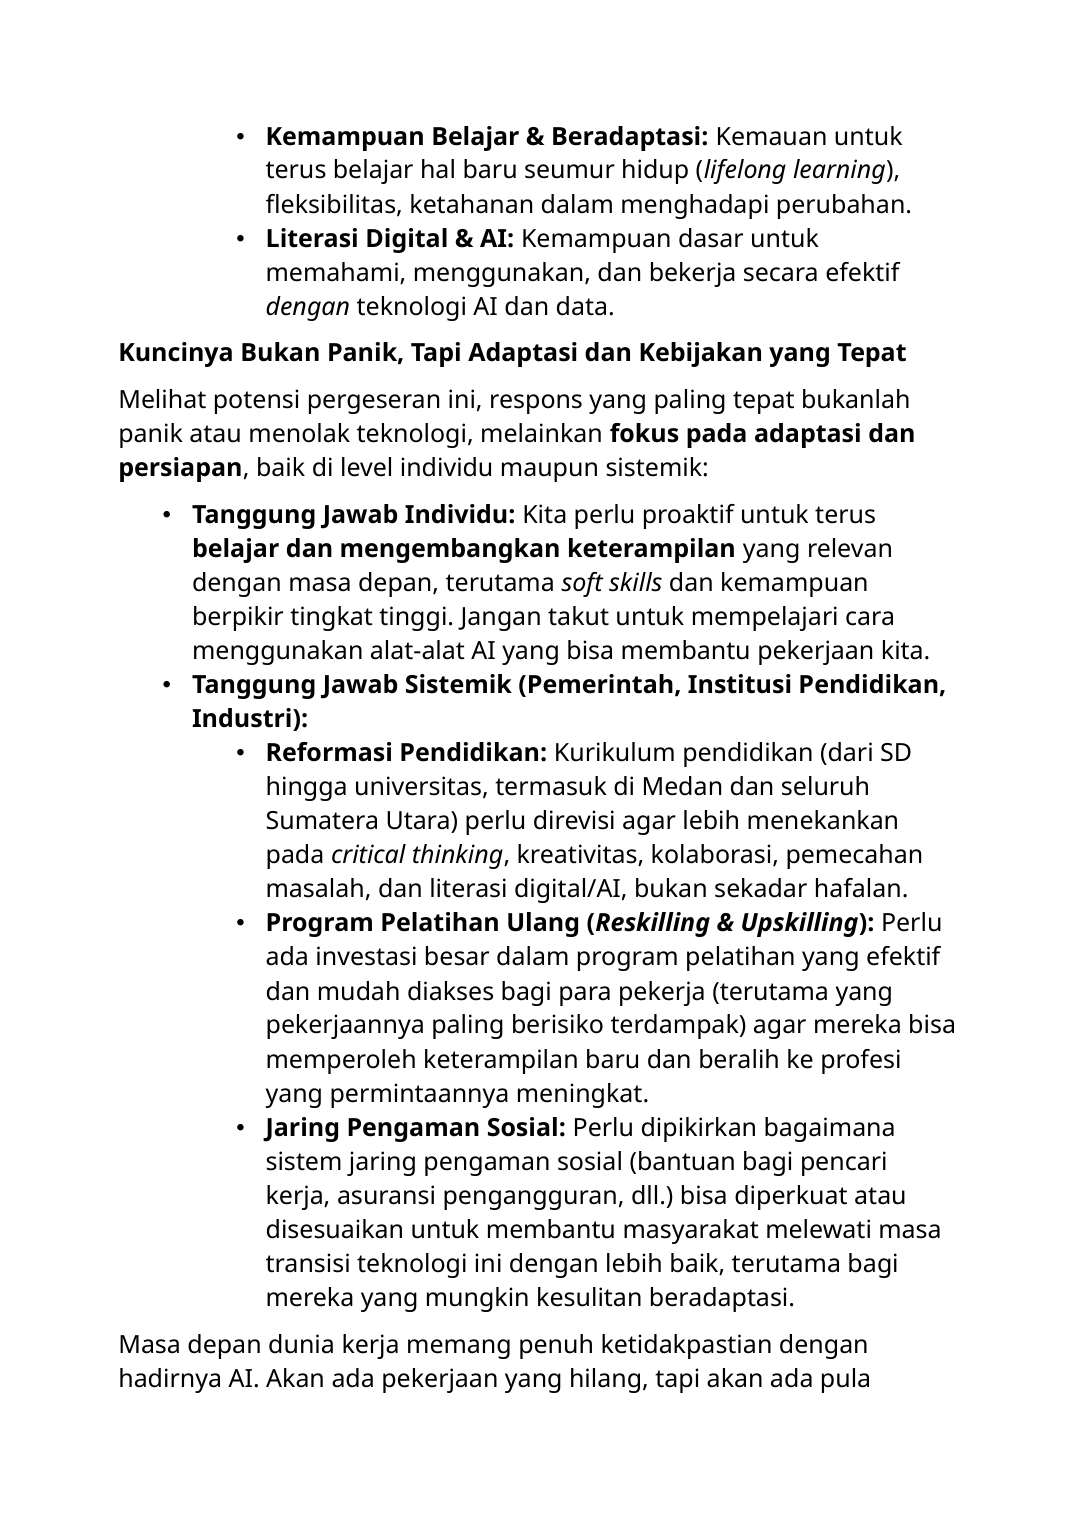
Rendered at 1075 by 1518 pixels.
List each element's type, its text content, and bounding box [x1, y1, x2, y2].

list Jaring Pengaman Sosial: Perlu dipikirkan bagaimana sistem jaring pengaman sosial (bantuan bagi pencari kerja, asuransi pengangguran, dll.) bisa diperkuat atau disesuaikan untuk membantu masyarakat melewati masa transisi teknologi ini dengan lebih baik, terutama bagi mereka yang mungkin kesulitan beradaptasi. [236, 1109, 957, 1314]
text Kuncinya Bukan Panik, Tapi Adaptasi dan Kebijakan yang Tepat [118, 335, 957, 369]
list Kemampuan Belajar & Beradaptasi: Kemauan untuk terus belajar hal baru seumur hidup (lifelong learning), fleksibilitas, ketahanan dalam menghadapi perubahan. [236, 118, 957, 220]
list Tanggung Jawab Individu: Kita perlu proaktif untuk terus belajar dan mengembangkan keterampilan yang relevan dengan masa depan, terutama soft skills dan kemampuan berpikir tingkat tinggi. Jangan takut untuk mempelajari cara menggunakan alat-alat AI yang bisa membantu pekerjaan kita. [162, 496, 957, 667]
list Tanggung Jawab Sistemik (Pemerintah, Institusi Pendidikan, Industri): [162, 667, 957, 735]
text Melihat potensi pergeseran ini, respons yang paling tepat bukanlah panik atau menolak teknologi, melainkan fokus pada adaptasi dan persiapan, baik di level individu maupun sistemik: [118, 382, 957, 484]
list Reformasi Pendidikan: Kurikulum pendidikan (dari SD hingga universitas, termasuk di Medan dan seluruh Sumatera Utara) perlu direvisi agar lebih menekankan pada critical thinking, kreativitas, kolaborasi, pemecahan masalah, dan literasi digital/AI, bukan sekadar hafalan. [236, 735, 957, 905]
text Masa depan dunia kerja memang penuh ketidakpastian dengan hadirnya AI. Akan ada pekerjaan yang hilang, tapi akan ada pula [118, 1326, 957, 1394]
list Program Pelatihan Ulang (Reskilling & Upskilling): Perlu ada investasi besar dalam program pelatihan yang efektif dan mudah diakses bagi para pekerja (terutama yang pekerjaannya paling berisiko terdampak) agar mereka bisa memperoleh keterampilan baru dan beralih ke profesi yang permintaannya meningkat. [236, 905, 957, 1109]
list Literasi Digital & AI: Kemampuan dasar untuk memahami, menggunakan, dan bekerja secara efektif dengan teknologi AI dan data. [236, 220, 957, 322]
